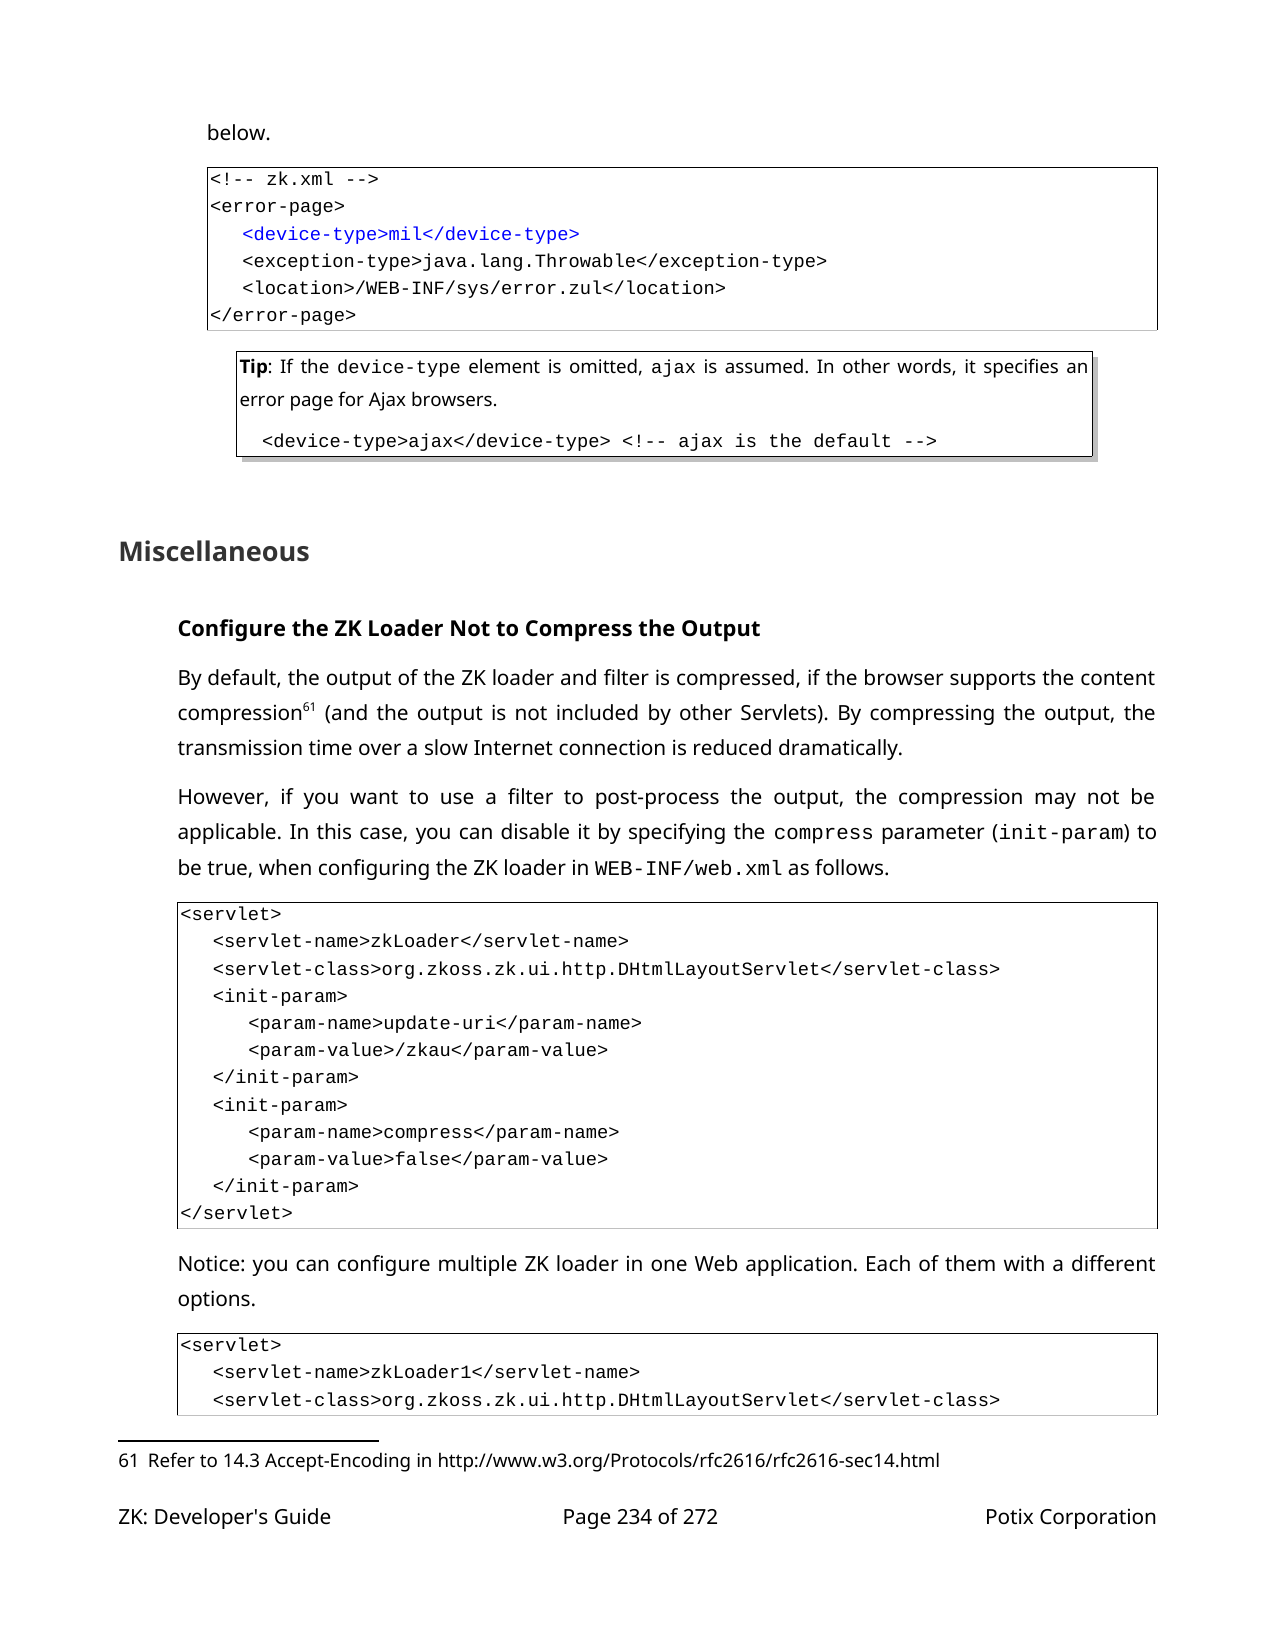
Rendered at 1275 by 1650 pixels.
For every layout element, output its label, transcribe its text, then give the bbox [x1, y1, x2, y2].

text <servlet-name>zkLoader</servlet-name> [178, 929, 1157, 954]
text below. [207, 118, 1157, 146]
text <param-name>update-uri</param-name> [178, 1011, 1157, 1035]
text <location>/WEB-INF/sys/error.zul</location> [208, 276, 1157, 300]
text <param-name>compress</param-name> [178, 1120, 1157, 1144]
text <init-param> [178, 984, 1157, 1008]
text However, if you want to use a filter to post-process the output, the compression may not be applicable. In this case, you can disable it by specifying the compress parameter (init-param) to be true, when configuring the ZK loader in WEB-INF/web.xml as follows. [177, 782, 1157, 882]
text <param-value>/zkau</param-value> [178, 1038, 1157, 1062]
text <!-- zk.xml --> [208, 168, 1157, 191]
text </init-param> [178, 1065, 1157, 1089]
text <servlet-name>zkLoader1</servlet-name> [178, 1360, 1157, 1385]
text <servlet> [178, 903, 1157, 926]
text <servlet-class>org.zkoss.zk.ui.http.DHtmlLayoutServlet</servlet-class> [178, 957, 1157, 981]
text Refer to 14.3 Accept-Encoding in http://www.w3.org/Protocols/rfc2616/rfc2616-sec14.html [118, 1447, 1157, 1473]
text <exception-type>java.lang.Throwable</exception-type> [208, 248, 1157, 273]
text Tip: If the device-type element is omitted, ajax is assumed. In other words, it specifies an error page for Ajax browsers. [237, 352, 1092, 411]
text <servlet-class>org.zkoss.zk.ui.http.DHtmlLayoutServlet</servlet-class> [178, 1388, 1157, 1415]
subtitle Miscellaneous [118, 533, 1157, 570]
text </servlet> [178, 1201, 1157, 1228]
text </error-page> [208, 303, 1157, 330]
text <param-value>false</param-value> [178, 1147, 1157, 1171]
text </init-param> [178, 1174, 1157, 1198]
text <init-param> [178, 1092, 1157, 1117]
text <servlet> [178, 1334, 1157, 1357]
text By default, the output of the ZK loader and filter is compressed, if the browser supports the content compression (and the output is not included by other Servlets). By compressing the output, the transmission time over a slow Internet connection is reduced dramatically. [177, 663, 1157, 762]
text <error-page> [208, 194, 1157, 218]
text <device-type>mil</device-type> [208, 221, 1157, 246]
text <device-type>ajax</device-type> <!-- ajax is the default --> [237, 429, 1092, 456]
text Notice: you can configure multiple ZK loader in one Web application. Each of them with a different options. [177, 1249, 1157, 1313]
subtitle Configure the ZK Loader Not to Compress the Output [177, 612, 1157, 642]
